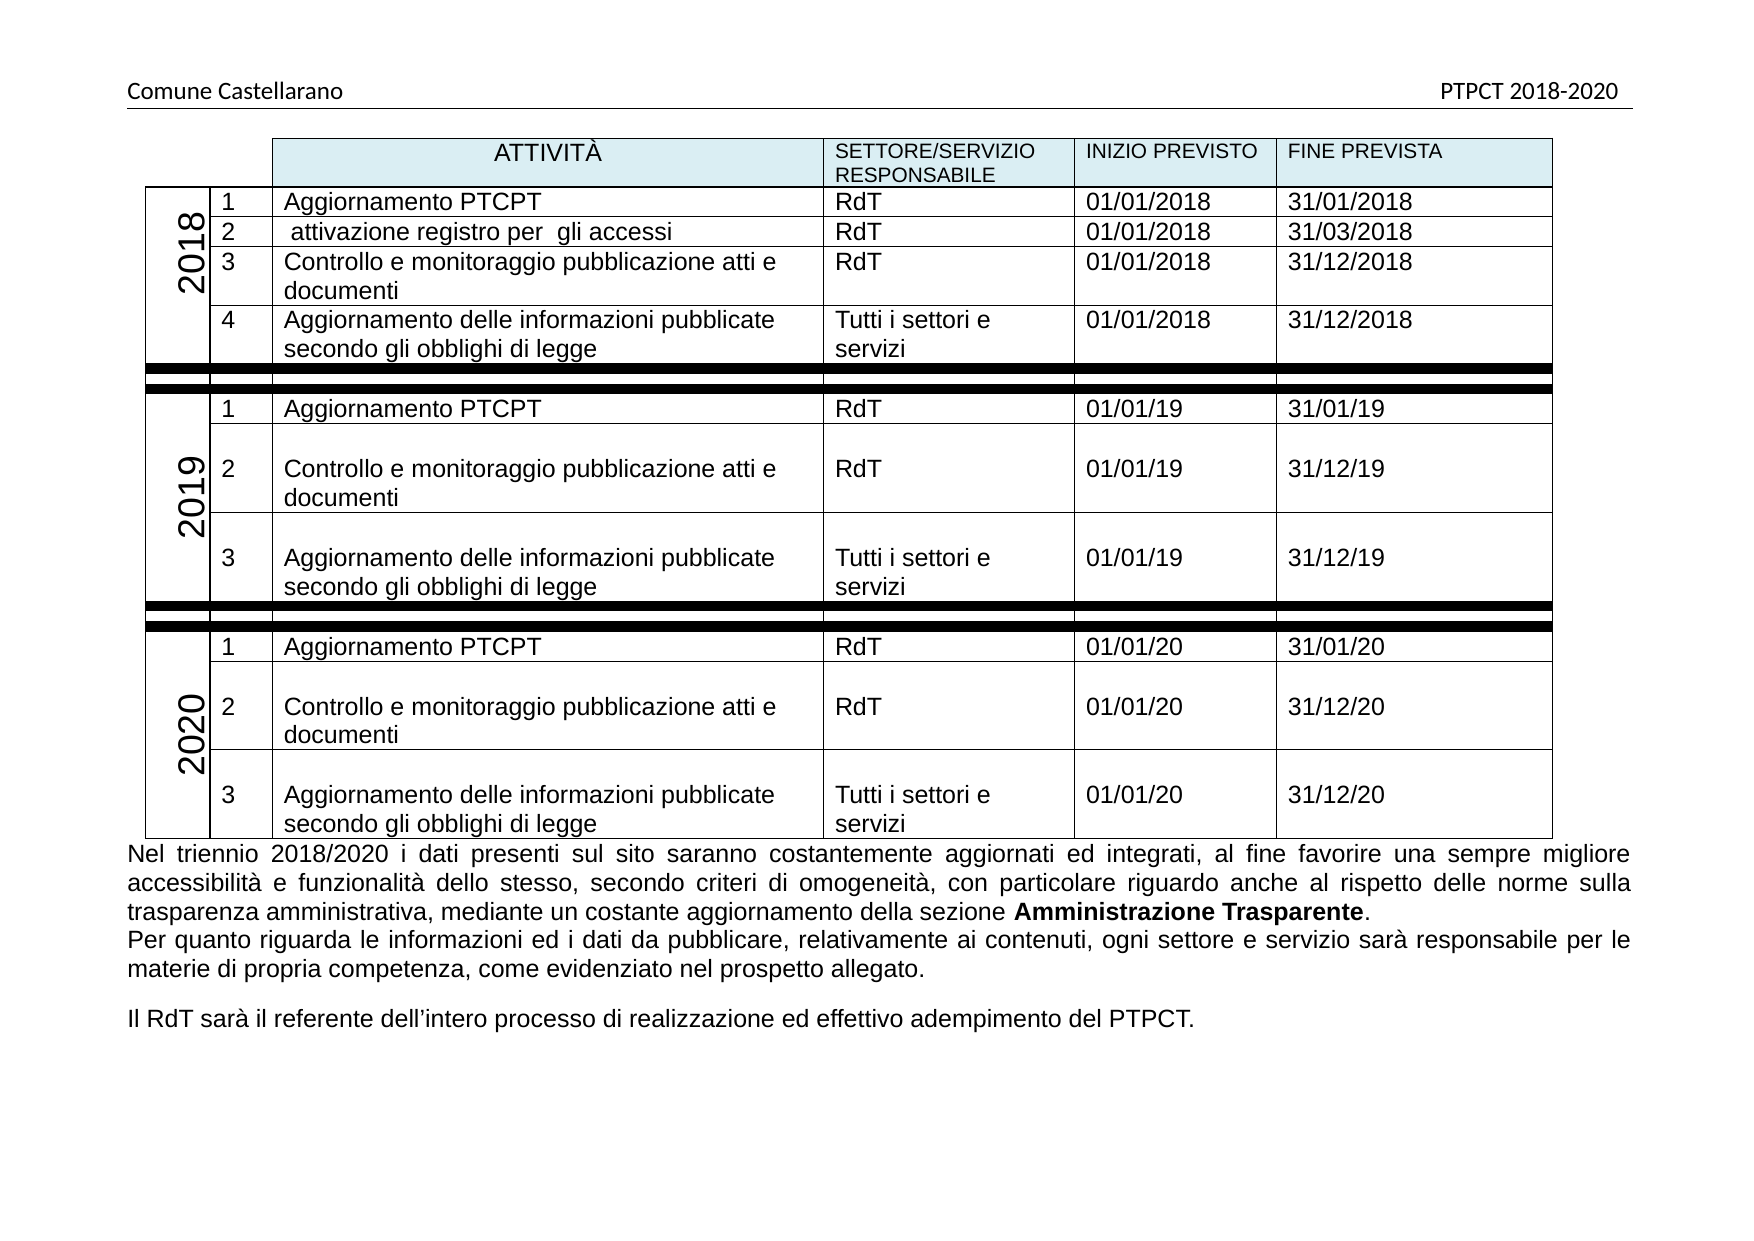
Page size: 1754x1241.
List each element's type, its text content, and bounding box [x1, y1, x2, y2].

table_cell 31/12/19 [1277, 424, 1552, 512]
table_cell 31/12/2018 [1277, 247, 1552, 304]
table_cell Aggiornamento PTCPT [273, 632, 823, 661]
table_cell 2 [211, 217, 272, 246]
table_cell [1075, 374, 1276, 384]
table_cell [273, 611, 823, 621]
table_cell attivazione registro per gli accessi [273, 217, 823, 246]
table_cell [1277, 374, 1552, 384]
table_cell RdT [824, 188, 1074, 216]
table_cell [211, 611, 272, 621]
table_header SETTORE/SERVIZIO RESPONSABILE [824, 139, 1074, 186]
table_cell 3 [211, 750, 272, 838]
table_cell Tutti i settori e servizi [824, 750, 1074, 838]
table_cell 2018 [146, 188, 209, 363]
table_cell 01/01/19 [1075, 513, 1276, 601]
table_cell RdT [824, 662, 1074, 749]
table_cell 01/01/19 [1075, 424, 1276, 512]
table_cell 2 [211, 424, 272, 512]
table_cell 1 [211, 188, 272, 216]
table_cell 01/01/20 [1075, 662, 1276, 749]
table_cell 01/01/20 [1075, 632, 1276, 661]
table_cell [1075, 611, 1276, 621]
text Il RdT sarà il referente dell’intero processo di realizzazione ed effettivo adempimento del PTPCT. [127, 1004, 1633, 1032]
table_cell 1 [211, 394, 272, 423]
text Nel triennio 2018/2020 i dati presenti sul sito saranno costantemente aggiornati ed integrati, al fine favorire una sempre migliore accessibilità e funzionalità dello stesso, secondo criteri di omogeneità, con particolare riguardo anche al rispetto delle norme sulla trasparenza amministrativa, mediante un costante aggiornamento della sezione Amministrazione Trasparente. [127, 839, 1633, 925]
text Per quanto riguarda le informazioni ed i dati da pubblicare, relativamente ai contenuti, ogni settore e servizio sarà responsabile per le materie di propria competenza, come evidenziato nel prospetto allegato. [127, 925, 1633, 983]
table_cell 31/12/20 [1277, 750, 1552, 838]
table_cell 2019 [146, 394, 209, 601]
table_cell 01/01/2018 [1075, 247, 1276, 304]
table_cell 2019 [146, 374, 209, 384]
table_cell RdT [824, 217, 1074, 246]
table_cell Aggiornamento PTCPT [273, 188, 823, 216]
table_cell RdT [824, 632, 1074, 661]
table_cell 01/01/2018 [1075, 306, 1276, 363]
table_cell Aggiornamento delle informazioni pubblicate secondo gli obblighi di legge [273, 306, 823, 363]
table_cell 31/12/20 [1277, 662, 1552, 749]
table_cell 3 [211, 247, 272, 304]
table_cell [273, 374, 823, 384]
table_cell Aggiornamento delle informazioni pubblicate secondo gli obblighi di legge [273, 513, 823, 601]
table_cell 01/01/20 [1075, 750, 1276, 838]
table_cell RdT [824, 394, 1074, 423]
table_cell 2020 [146, 611, 209, 621]
table_header INIZIO PREVISTO [1075, 139, 1276, 186]
table_cell 31/01/2018 [1277, 188, 1552, 216]
table_cell Controllo e monitoraggio pubblicazione atti e documenti [273, 424, 823, 512]
table_cell Aggiornamento PTCPT [273, 394, 823, 423]
table_cell 31/03/2018 [1277, 217, 1552, 246]
table_cell 31/01/20 [1277, 632, 1552, 661]
table_cell [1277, 611, 1552, 621]
table_cell Tutti i settori e servizi [824, 513, 1074, 601]
table_cell Aggiornamento delle informazioni pubblicate secondo gli obblighi di legge [273, 750, 823, 838]
table_cell [824, 611, 1074, 621]
table_cell Tutti i settori e servizi [824, 306, 1074, 363]
table_cell 1 [211, 632, 272, 661]
table_cell RdT [824, 424, 1074, 512]
table_cell 3 [211, 513, 272, 601]
table_cell Controllo e monitoraggio pubblicazione atti e documenti [273, 247, 823, 304]
table_cell [824, 374, 1074, 384]
table_cell RdT [824, 247, 1074, 304]
table_cell 31/01/19 [1277, 394, 1552, 423]
table_cell 01/01/2018 [1075, 188, 1276, 216]
table_cell 01/01/2018 [1075, 217, 1276, 246]
table_cell 2 [211, 662, 272, 749]
table_cell 31/12/2018 [1277, 306, 1552, 363]
table_header [146, 138, 272, 186]
table_cell 4 [211, 306, 272, 363]
table_cell 2020 [146, 632, 209, 838]
table_header FINE PREVISTA [1277, 139, 1552, 186]
table_cell 31/12/19 [1277, 513, 1552, 601]
table_cell Controllo e monitoraggio pubblicazione atti e documenti [273, 662, 823, 749]
table_header ATTIVITÀ [273, 139, 823, 186]
table_cell [211, 374, 272, 384]
table_cell 01/01/19 [1075, 394, 1276, 423]
